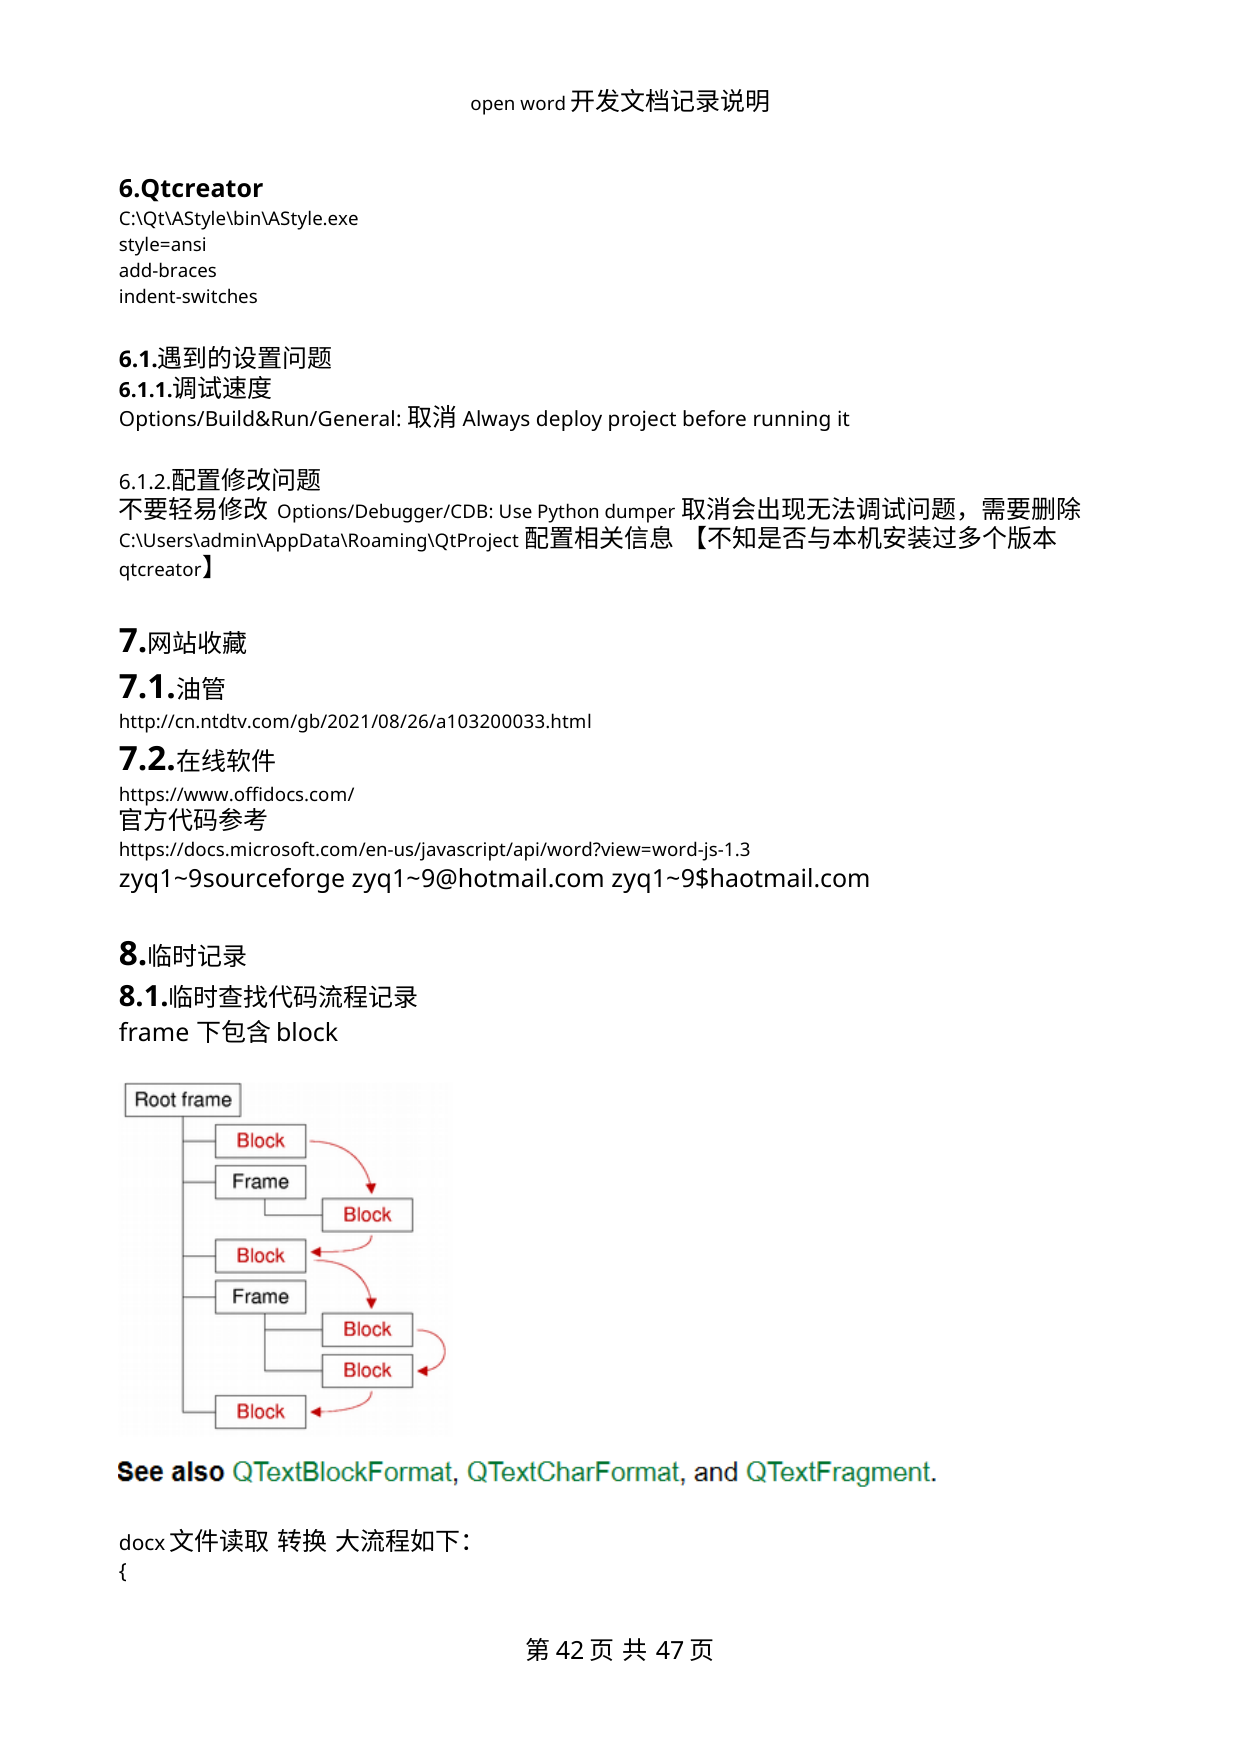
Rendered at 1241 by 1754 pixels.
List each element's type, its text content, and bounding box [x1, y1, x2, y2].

text frame 下包含block [119, 1015, 1121, 1049]
text https://docs.microsoft.com/en-us/javascript/api/word?view=word-js-1.3 [119, 835, 1121, 861]
text docx文件读取 转换 大流程如下： [119, 1527, 1121, 1556]
text add-braces [119, 257, 1121, 283]
text indent-switches [119, 283, 1121, 309]
subtitle 遇到的设置问题 [119, 343, 1121, 374]
subtitle 在线软件 [119, 734, 1121, 780]
text zyq1~9sourceforge zyq1~9@hotmail.com zyq1~9$haotmail.com [119, 861, 1121, 895]
text Options/Build&Run/General: 取消Always deploy project before running it [119, 403, 1121, 432]
subtitle Qtcreator [119, 171, 1121, 205]
subtitle 临时记录 [119, 929, 1121, 975]
text http://cn.ntdtv.com/gb/2021/08/26/a103200033.html [119, 708, 1121, 734]
text https://www.offidocs.com/ [119, 780, 1121, 806]
subtitle 配置修改问题 [119, 466, 1121, 495]
text style=ansi [119, 231, 1121, 257]
subtitle 调试速度 [119, 374, 1121, 403]
text 不要轻易修改 Options/Debugger/CDB: Use Python dumper 取消会出现无法调试问题，需要删除 [119, 495, 1121, 524]
text C:\Users\admin\AppData\Roaming\QtProject 配置相关信息 【不知是否与本机安装过多个版本qtcreator】 [119, 524, 1121, 582]
text { [119, 1556, 1121, 1585]
subtitle 油管 [119, 662, 1121, 708]
text 官方代码参考 [119, 806, 1121, 835]
text C:\Qt\AStyle\bin\AStyle.exe [119, 205, 1121, 231]
subtitle 临时查找代码流程记录 [119, 975, 1121, 1015]
subtitle 网站收藏 [119, 616, 1121, 662]
picture [118, 1082, 947, 1494]
